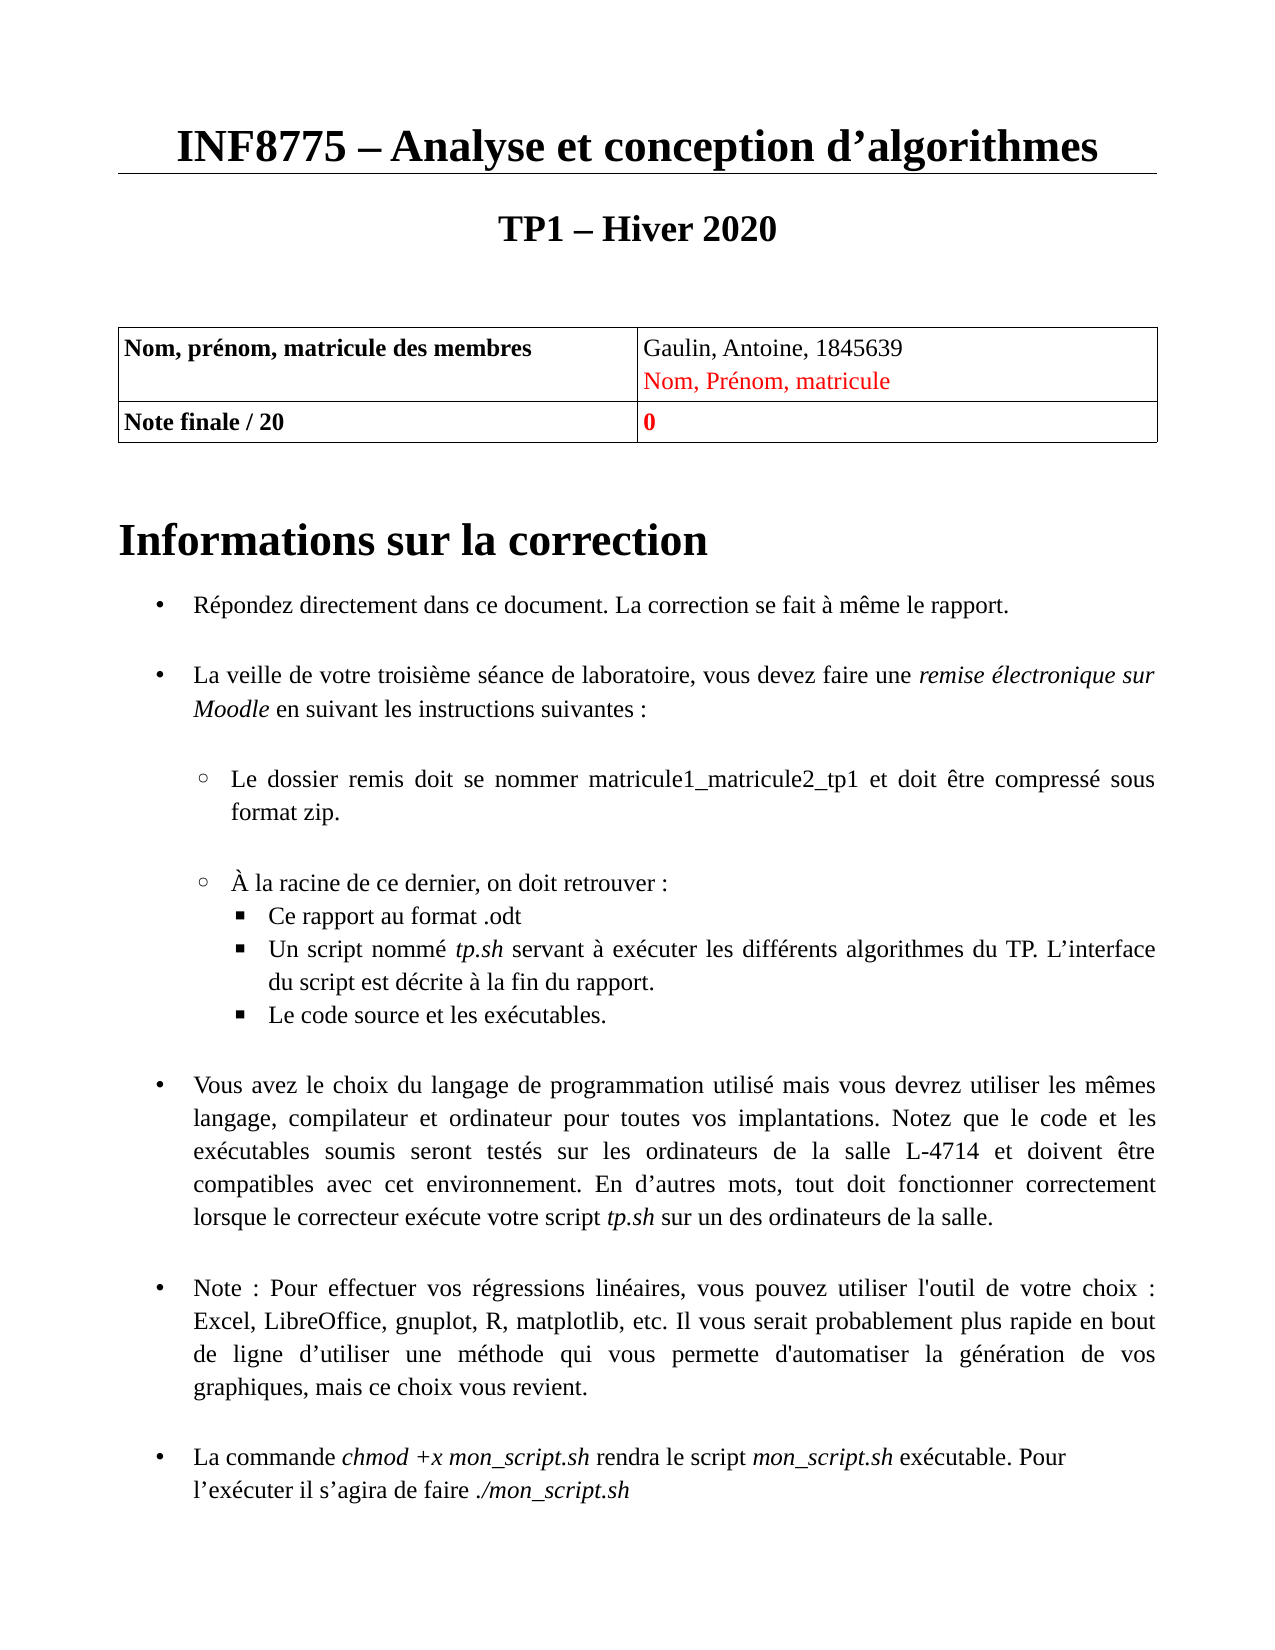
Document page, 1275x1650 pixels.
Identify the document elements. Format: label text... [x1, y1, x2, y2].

table_cell Note finale / 20 [119, 402, 637, 441]
subtitle Informations sur la correction [118, 512, 1157, 565]
subtitle TP1 – Hiver 2020 [118, 207, 1157, 250]
list Un script nommé tp.sh servant à exécuter les différents algorithmes du TP. L’interface du script est décrite à la fin du rapport. [231, 934, 1157, 996]
list Ce rapport au format .odt [231, 901, 1157, 929]
list À la racine de ce dernier, on doit retrouver : [193, 868, 1157, 896]
list La veille de votre troisième séance de laboratoire, vous devez faire une remise électronique sur Moodle en suivant les instructions suivantes : [156, 661, 1157, 722]
list Le dossier remis doit se nommer matricule1_matricule2_tp1 et doit être compressé sous format zip. [193, 764, 1157, 826]
table_header Gaulin, Antoine, 1845639 Nom, Prénom, matricule [638, 328, 1157, 401]
list La commande chmod +x mon_script.sh rendra le script mon_script.sh exécutable. Pour l’exécuter il s’agira de faire ./mon_script.sh [156, 1442, 1157, 1504]
subtitle INF8775 – Analyse et conception d’algorithmes [118, 118, 1157, 173]
list Vous avez le choix du langage de programmation utilisé mais vous devrez utiliser les mêmes langage, compilateur et ordinateur pour toutes vos implantations. Notez que le code et les exécutables soumis seront testés sur les ordinateurs de la salle L-4714 et doivent être compatibles avec cet environnement. En d’autres mots, tout doit fonctionner correctement lorsque le correcteur exécute votre script tp.sh sur un des ordinateurs de la salle. [156, 1070, 1157, 1231]
list Répondez directement dans ce document. La correction se fait à même le rapport. [156, 590, 1157, 619]
table_header Nom, prénom, matricule des membres [119, 328, 637, 401]
list Le code source et les exécutables. [231, 1000, 1157, 1028]
list Note : Pour effectuer vos régressions linéaires, vous pouvez utiliser l'outil de votre choix : Excel, LibreOffice, gnuplot, R, matplotlib, etc. Il vous serait probablement plus rapide en bout de ligne d’utiliser une méthode qui vous permette d'automatiser la génération de vos graphiques, mais ce choix vous revient. [156, 1273, 1157, 1401]
table_cell 0 [638, 402, 1157, 441]
